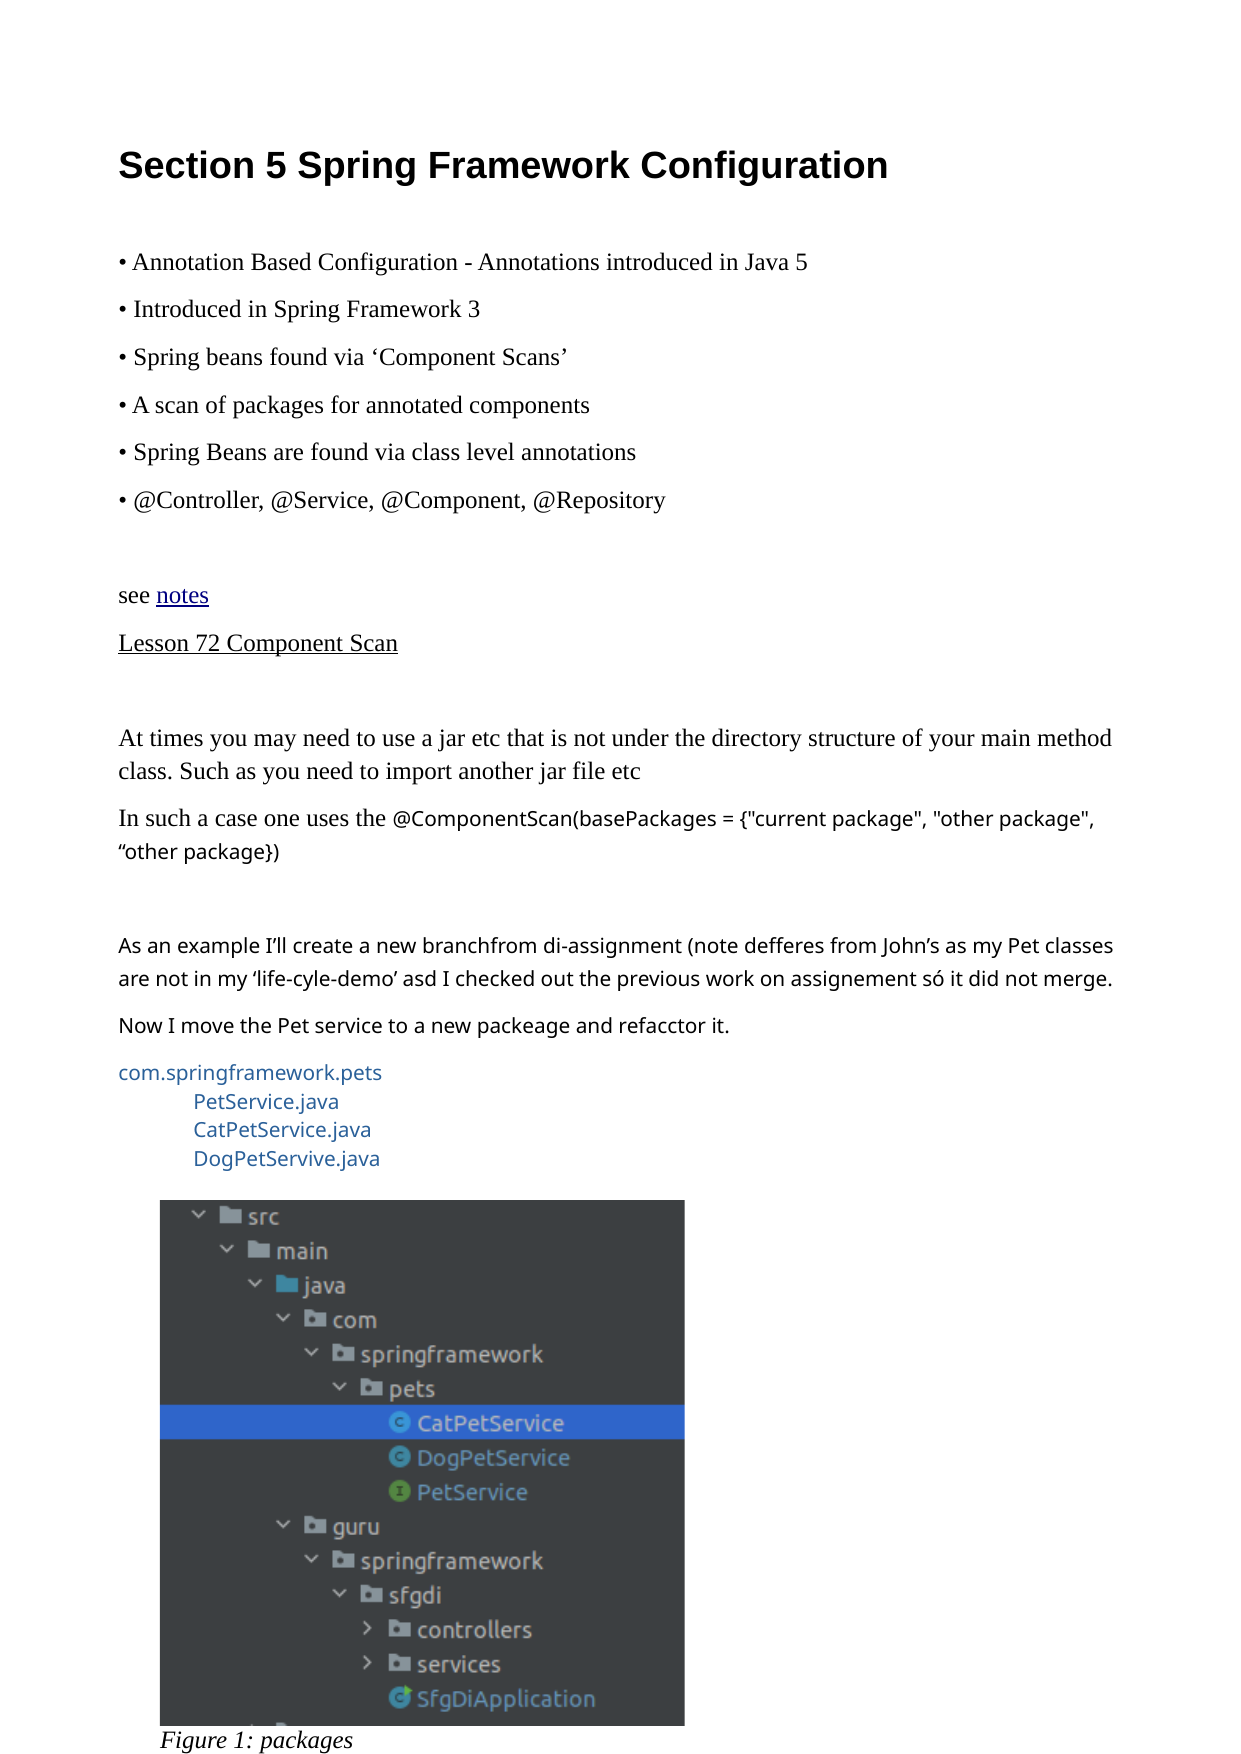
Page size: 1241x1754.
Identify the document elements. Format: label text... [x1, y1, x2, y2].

text • Introduced in Spring Framework 3 [118, 294, 1122, 323]
text • A scan of packages for annotated components [118, 390, 1122, 418]
text In such a case one uses the @ComponentScan(basePackages = {"current package", "other package", “other package}) [118, 803, 1122, 866]
text DogPetServive.java [118, 1144, 1122, 1172]
text • Spring Beans are found via class level annotations [118, 437, 1122, 466]
text • Annotation Based Configuration - Annotations introduced in Java 5 [118, 247, 1122, 276]
subtitle Section 5 Spring Framework Configuration [118, 143, 1122, 187]
text Lesson 72 Component Scan [118, 628, 1122, 656]
text • Spring beans found via ‘Component Scans’ [118, 342, 1122, 371]
picture [159, 1200, 685, 1726]
text At times you may need to use a jar etc that is not under the directory structure of your main method class. Such as you need to import another jar file etc [118, 723, 1122, 785]
text com.springframework.pets [118, 1058, 1122, 1087]
text see notes [118, 580, 1122, 609]
text • @Controller, @Service, @Component, @Repository [118, 485, 1122, 514]
text CatPetService.java [118, 1115, 1122, 1144]
text PetService.java [118, 1087, 1122, 1115]
text As an example I’ll create a new branchfrom di-assignment (note defferes from John’s as my Pet classes are not in my ‘life-cyle-demo’ asd I checked out the previous work on assignement só it did not merge. [118, 932, 1122, 993]
text Now I move the Pet service to a new packeage and refacctor it. [118, 1011, 1122, 1040]
text Figure 1: packages [160, 1726, 685, 1754]
